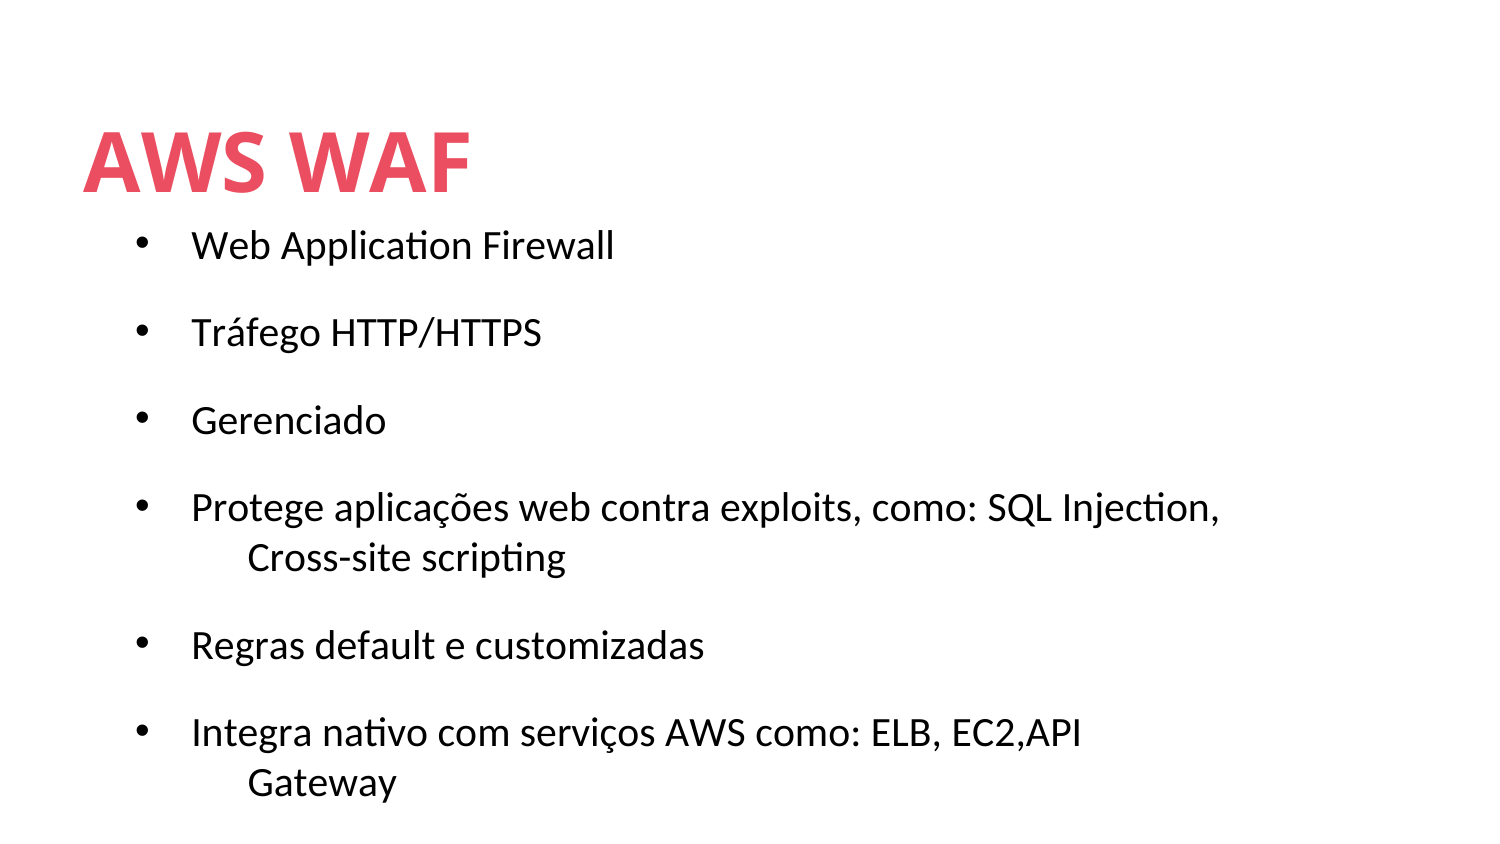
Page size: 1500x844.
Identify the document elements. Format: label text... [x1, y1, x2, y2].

text_box AWS WAF [68, 79, 1475, 178]
text_box Web Application Firewall Tráfego HTTP/HTTPS Gerenciado Protege aplicações web contra exploits, como: SQL Injection, Cross-site scripting Regras default e customizadas Integra nativo com serviços AWS como: ELB, EC2,API Gateway [120, 202, 1240, 608]
